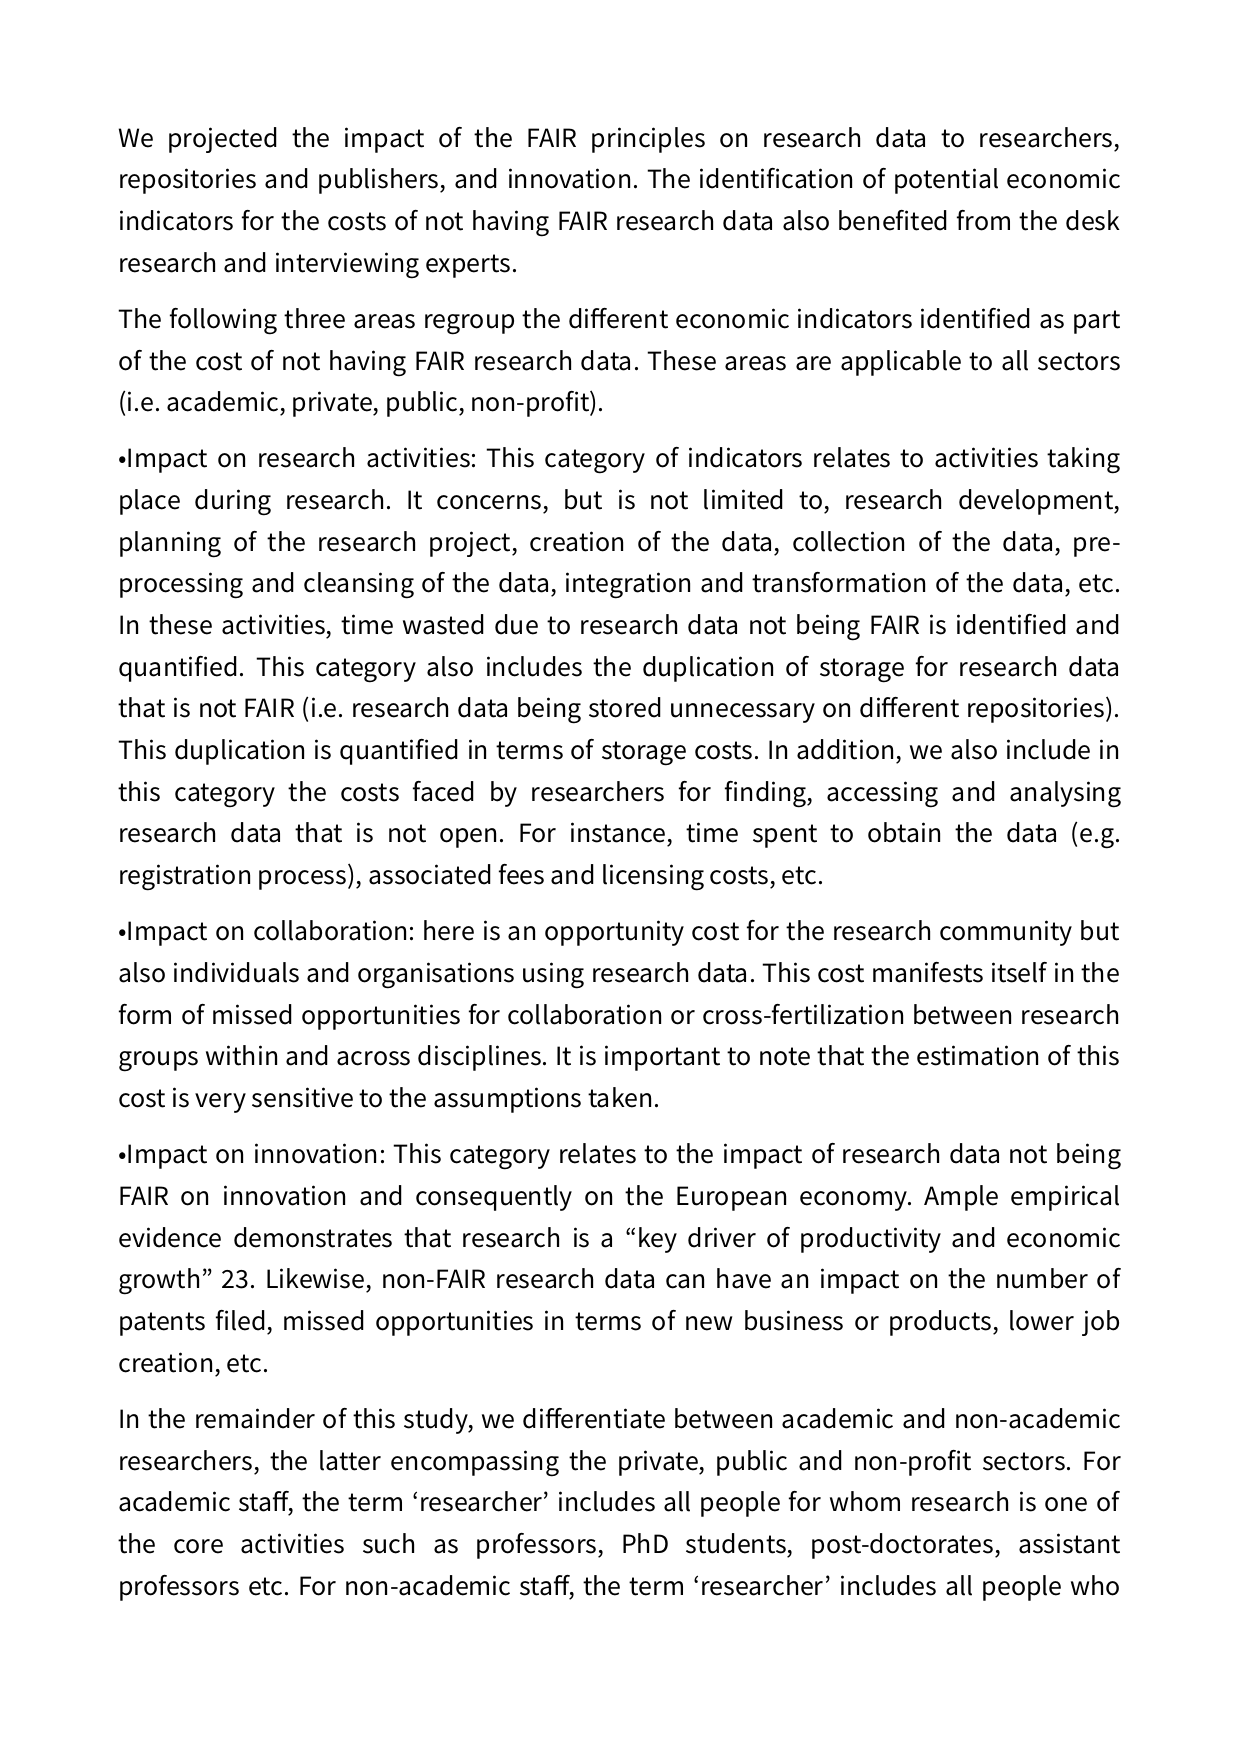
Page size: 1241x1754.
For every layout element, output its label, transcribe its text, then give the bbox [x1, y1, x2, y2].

text In the remainder of this study, we differentiate between academic and non-academic researchers, the latter encompassing the private, public and non-profit sectors. For academic staff, the term ‘researcher’ includes all people for whom research is one of the core activities such as professors, PhD students, post-doctorates, assistant professors etc. For non-academic staff, the term ‘researcher’ includes all people who [118, 1399, 1122, 1602]
text •Impact on collaboration: here is an opportunity cost for the research community but also individuals and organisations using research data. This cost manifests itself in the form of missed opportunities for collaboration or cross-fertilization between research groups within and across disciplines. It is important to note that the estimation of this cost is very sensitive to the assumptions taken. [118, 912, 1122, 1115]
text •Impact on innovation: This category relates to the impact of research data not being FAIR on innovation and consequently on the European economy. Ample empirical evidence demonstrates that research is a “key driver of productivity and economic growth” 23. Likewise, non-FAIR research data can have an impact on the number of patents filed, missed opportunities in terms of new business or products, lower job creation, etc. [118, 1135, 1122, 1379]
text •Impact on research activities: This category of indicators relates to activities taking place during research. It concerns, but is not limited to, research development, planning of the research project, creation of the data, collection of the data, pre-processing and cleansing of the data, integration and transformation of the data, etc. In these activities, time wasted due to research data not being FAIR is identified and quantified. This category also includes the duplication of storage for research data that is not FAIR (i.e. research data being stored unnecessary on different repositories). This duplication is quantified in terms of storage costs. In addition, we also include in this category the costs faced by researchers for finding, accessing and analysing research data that is not open. For instance, time spent to obtain the data (e.g. registration process), associated fees and licensing costs, etc. [118, 439, 1122, 892]
text The following three areas regroup the different economic indicators identified as part of the cost of not having FAIR research data. These areas are applicable to all sectors (i.e. academic, private, public, non-profit). [118, 299, 1122, 419]
text We projected the impact of the FAIR principles on research data to researchers, repositories and publishers, and innovation. The identification of potential economic indicators for the costs of not having FAIR research data also benefited from the desk research and interviewing experts. [118, 118, 1122, 279]
